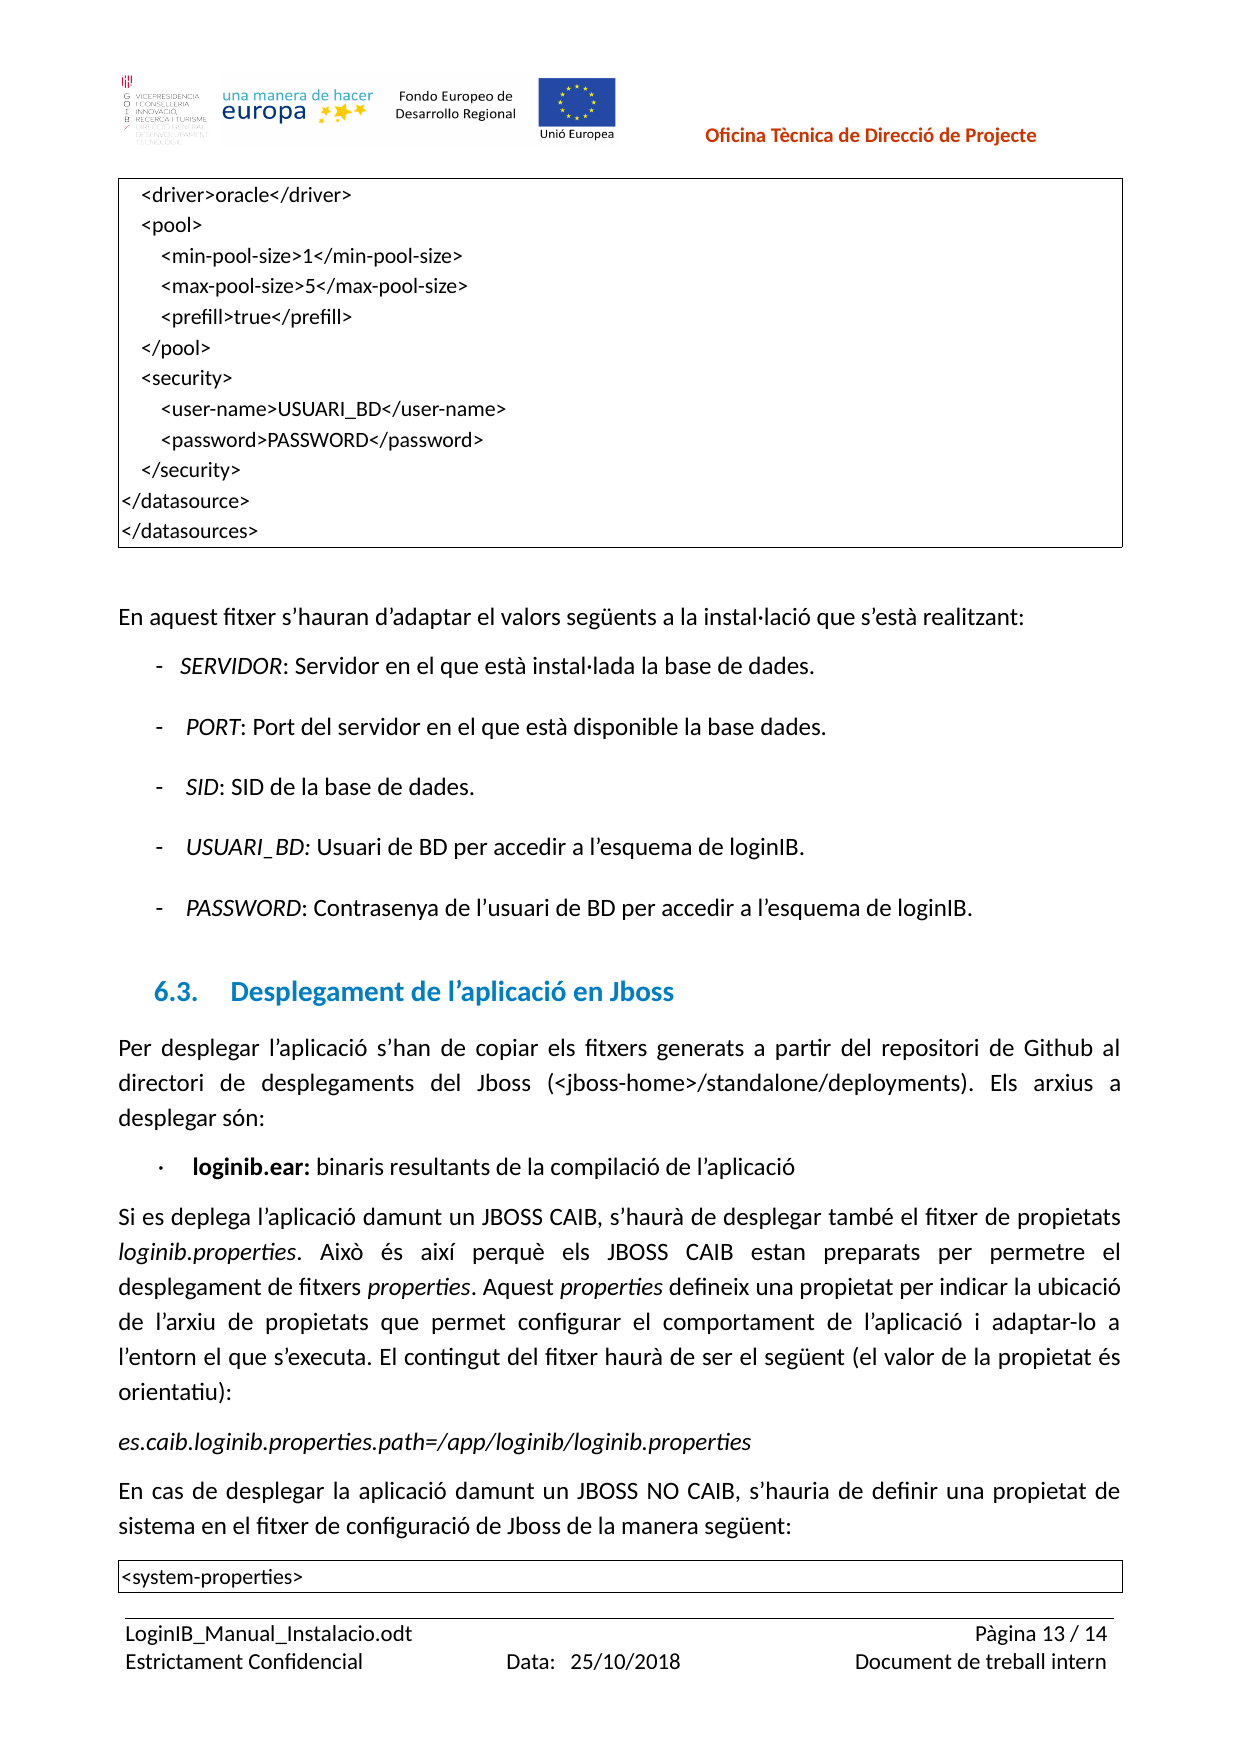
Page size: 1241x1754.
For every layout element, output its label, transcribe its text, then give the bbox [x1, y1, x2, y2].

text Si es deplega l’aplicació damunt un JBOSS CAIB, s’haurà de desplegar també el fitxer de propietats loginib.properties. Això és així perquè els JBOSS CAIB estan preparats per permetre el desplegament de fitxers properties. Aquest properties defineix una propietat per indicar la ubicació de l’arxiu de propietats que permet configurar el comportament de l’aplicació i adaptar-lo a l’entorn el que s’executa. El contingut del fitxer haurà de ser el següent (el valor de la propietat és orientatiu): [118, 1201, 1122, 1407]
text - SERVIDOR: Servidor en el que està instal·lada la base de dades. [155, 650, 1122, 681]
text <max-pool-size>5</max-pool-size> [119, 269, 1122, 299]
text Per desplegar l’aplicació s’han de copiar els fitxers generats a partir del repositori de Github al directori de desplegaments del Jboss (<jboss-home>/standalone/deployments). Els arxius a desplegar són: [118, 1032, 1122, 1132]
subtitle Desplegament de l’aplicació en Jboss [153, 973, 1122, 1008]
picture [118, 73, 213, 147]
text es.caib.loginib.properties.path=/app/loginib/loginib.properties [118, 1426, 1122, 1456]
text <min-pool-size>1</min-pool-size> [119, 239, 1122, 269]
text <pool> [119, 208, 1122, 238]
text <system-properties> [119, 1561, 1122, 1592]
text · loginib.ear: binaris resultants de la compilació de l’aplicació [81, 1151, 1122, 1182]
text </datasource> [119, 484, 1122, 514]
text - PASSWORD: Contrasenya de l’usuari de BD per accedir a l’esquema de loginIB. [155, 892, 1122, 922]
text <security> [119, 361, 1122, 391]
text En cas de desplegar la aplicació damunt un JBOSS NO CAIB, s’hauria de definir una propietat de sistema en el fitxer de configuració de Jboss de la manera següent: [118, 1475, 1122, 1541]
text - PORT: Port del servidor en el que està disponible la base dades. [155, 711, 1122, 741]
text <prefill>true</prefill> [119, 300, 1122, 330]
text <user-name>USUARI_BD</user-name> [119, 392, 1122, 422]
text </security> [119, 453, 1122, 483]
text <password>PASSWORD</password> [119, 423, 1122, 452]
text En aquest fitxer s’hauran d’adaptar el valors següents a la instal·lació que s’està realitzant: [118, 601, 1122, 631]
text - USUARI_BD: Usuari de BD per accedir a l’esquema de loginIB. [155, 831, 1122, 862]
text <driver>oracle</driver> [119, 179, 1122, 207]
text </datasources> [119, 514, 1122, 547]
picture [219, 73, 621, 147]
text </pool> [119, 331, 1122, 361]
text - SID: SID de la base de dades. [155, 771, 1122, 802]
